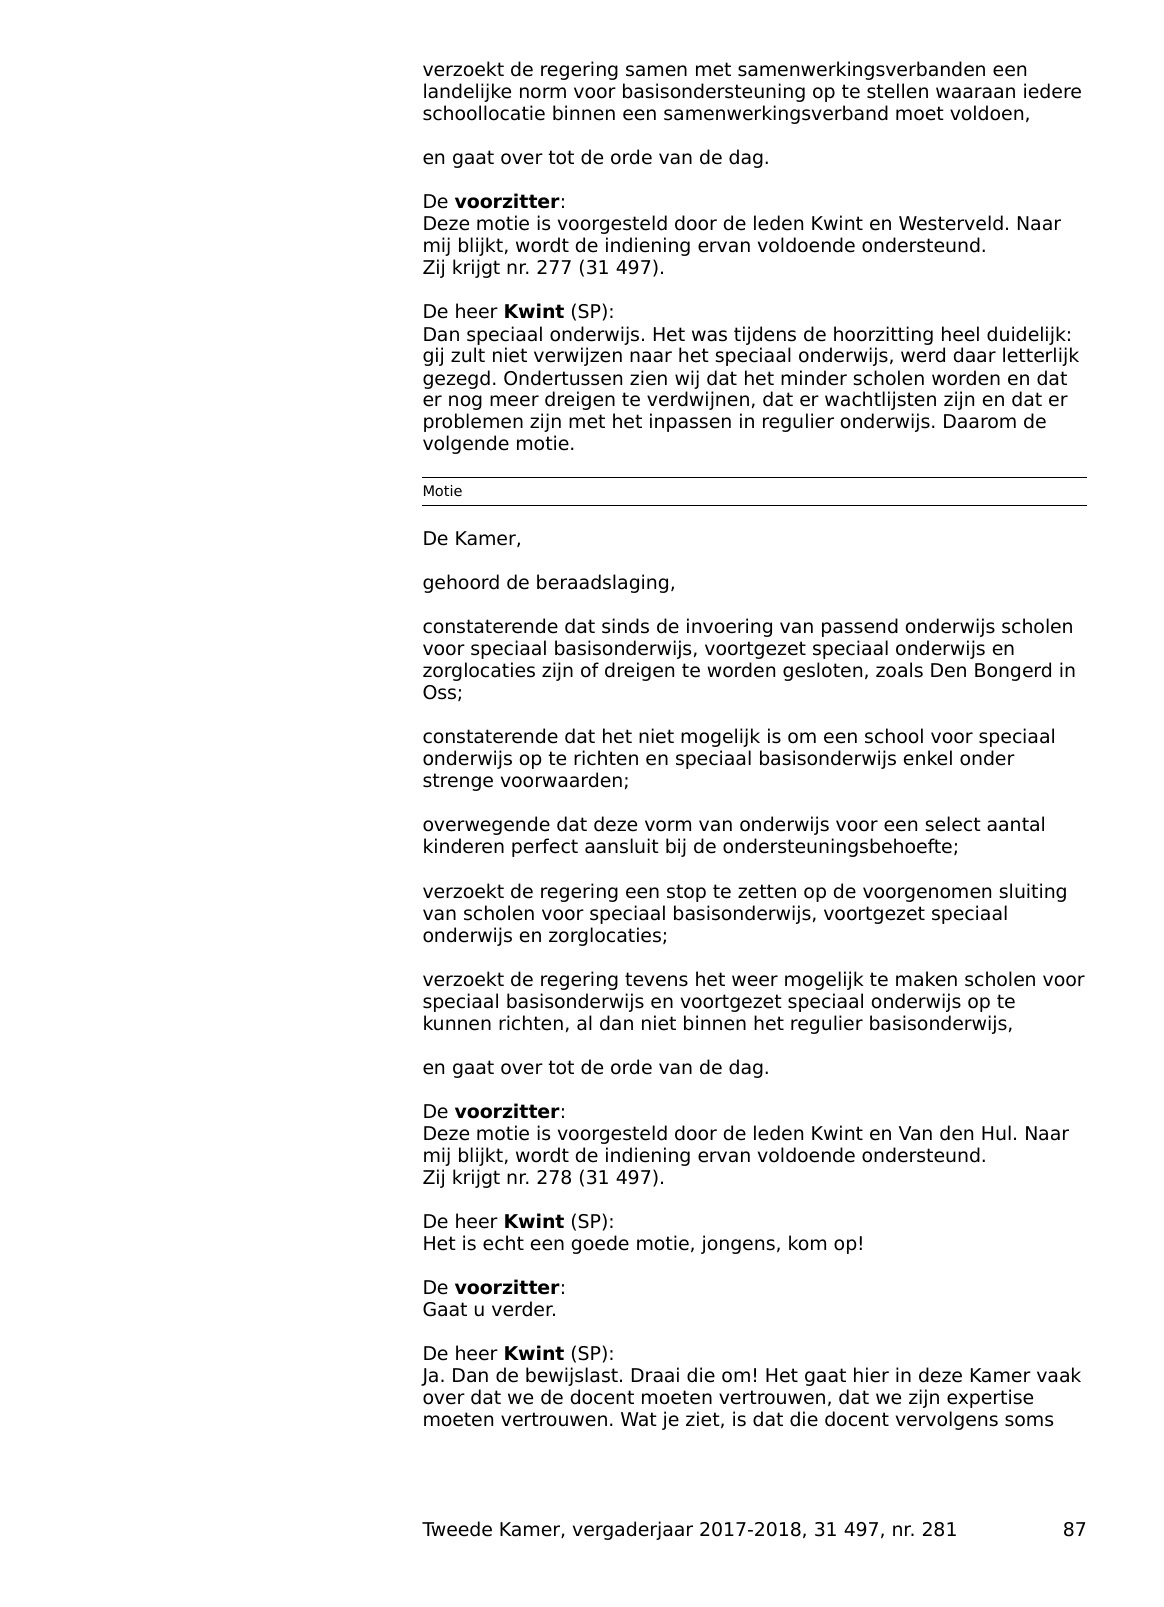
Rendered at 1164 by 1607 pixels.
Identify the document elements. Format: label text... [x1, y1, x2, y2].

text constaterende dat het niet mogelijk is om een school voor speciaal onderwijs op te richten en speciaal basisonderwijs enkel onder strenge voorwaarden; [422, 726, 1087, 792]
text De heer Kwint (SP): [422, 1343, 1087, 1365]
text Het is echt een goede motie, jongens, kom op! [422, 1233, 1087, 1255]
text constaterende dat sinds de invoering van passend onderwijs scholen voor speciaal basisonderwijs, voortgezet speciaal onderwijs en zorglocaties zijn of dreigen te worden gesloten, zoals Den Bongerd in Oss; [422, 616, 1087, 704]
text en gaat over tot de orde van de dag. [422, 147, 1087, 169]
text Ja. Dan de bewijslast. Draai die om! Het gaat hier in deze Kamer vaak over dat we de docent moeten vertrouwen, dat we zijn expertise moeten vertrouwen. Wat je ziet, is dat die docent vervolgens soms [422, 1365, 1087, 1431]
text Gaat u verder. [422, 1299, 1087, 1321]
text overwegende dat deze vorm van onderwijs voor een select aantal kinderen perfect aansluit bij de ondersteuningsbehoefte; [422, 814, 1087, 858]
text Zij krijgt nr. 278 (31 497). [422, 1167, 1087, 1189]
text De heer Kwint (SP): [422, 301, 1087, 323]
text verzoekt de regering tevens het weer mogelijk te maken scholen voor speciaal basisonderwijs en voortgezet speciaal onderwijs op te kunnen richten, al dan niet binnen het regulier basisonderwijs, [422, 969, 1087, 1034]
text De voorzitter: [422, 191, 1087, 213]
text en gaat over tot de orde van de dag. [422, 1057, 1087, 1079]
text De Kamer, [422, 528, 1087, 550]
text verzoekt de regering samen met samenwerkingsverbanden een landelijke norm voor basisondersteuning op te stellen waaraan iedere schoollocatie binnen een samenwerkingsverband moet voldoen, [422, 59, 1087, 125]
text De voorzitter: [422, 1277, 1087, 1299]
text Dan speciaal onderwijs. Het was tijdens de hoorzitting heel duidelijk: gij zult niet verwijzen naar het speciaal onderwijs, werd daar letterlijk gezegd. Ondertussen zien wij dat het minder scholen worden en dat er nog meer dreigen te verdwijnen, dat er wachtlijsten zijn en dat er problemen zijn met het inpassen in regulier onderwijs. Daarom de volgende motie. [422, 323, 1087, 455]
text Deze motie is voorgesteld door de leden Kwint en Westerveld. Naar mij blijkt, wordt de indiening ervan voldoende ondersteund. [422, 213, 1087, 257]
text De voorzitter: [422, 1101, 1087, 1123]
text gehoord de beraadslaging, [422, 572, 1087, 594]
text verzoekt de regering een stop te zetten op de voorgenomen sluiting van scholen voor speciaal basisonderwijs, voortgezet speciaal onderwijs en zorglocaties; [422, 881, 1087, 946]
text De heer Kwint (SP): [422, 1211, 1087, 1233]
text Deze motie is voorgesteld door de leden Kwint en Van den Hul. Naar mij blijkt, wordt de indiening ervan voldoende ondersteund. [422, 1123, 1087, 1167]
text Zij krijgt nr. 277 (31 497). [422, 257, 1087, 279]
table_header Motie [422, 478, 1087, 504]
